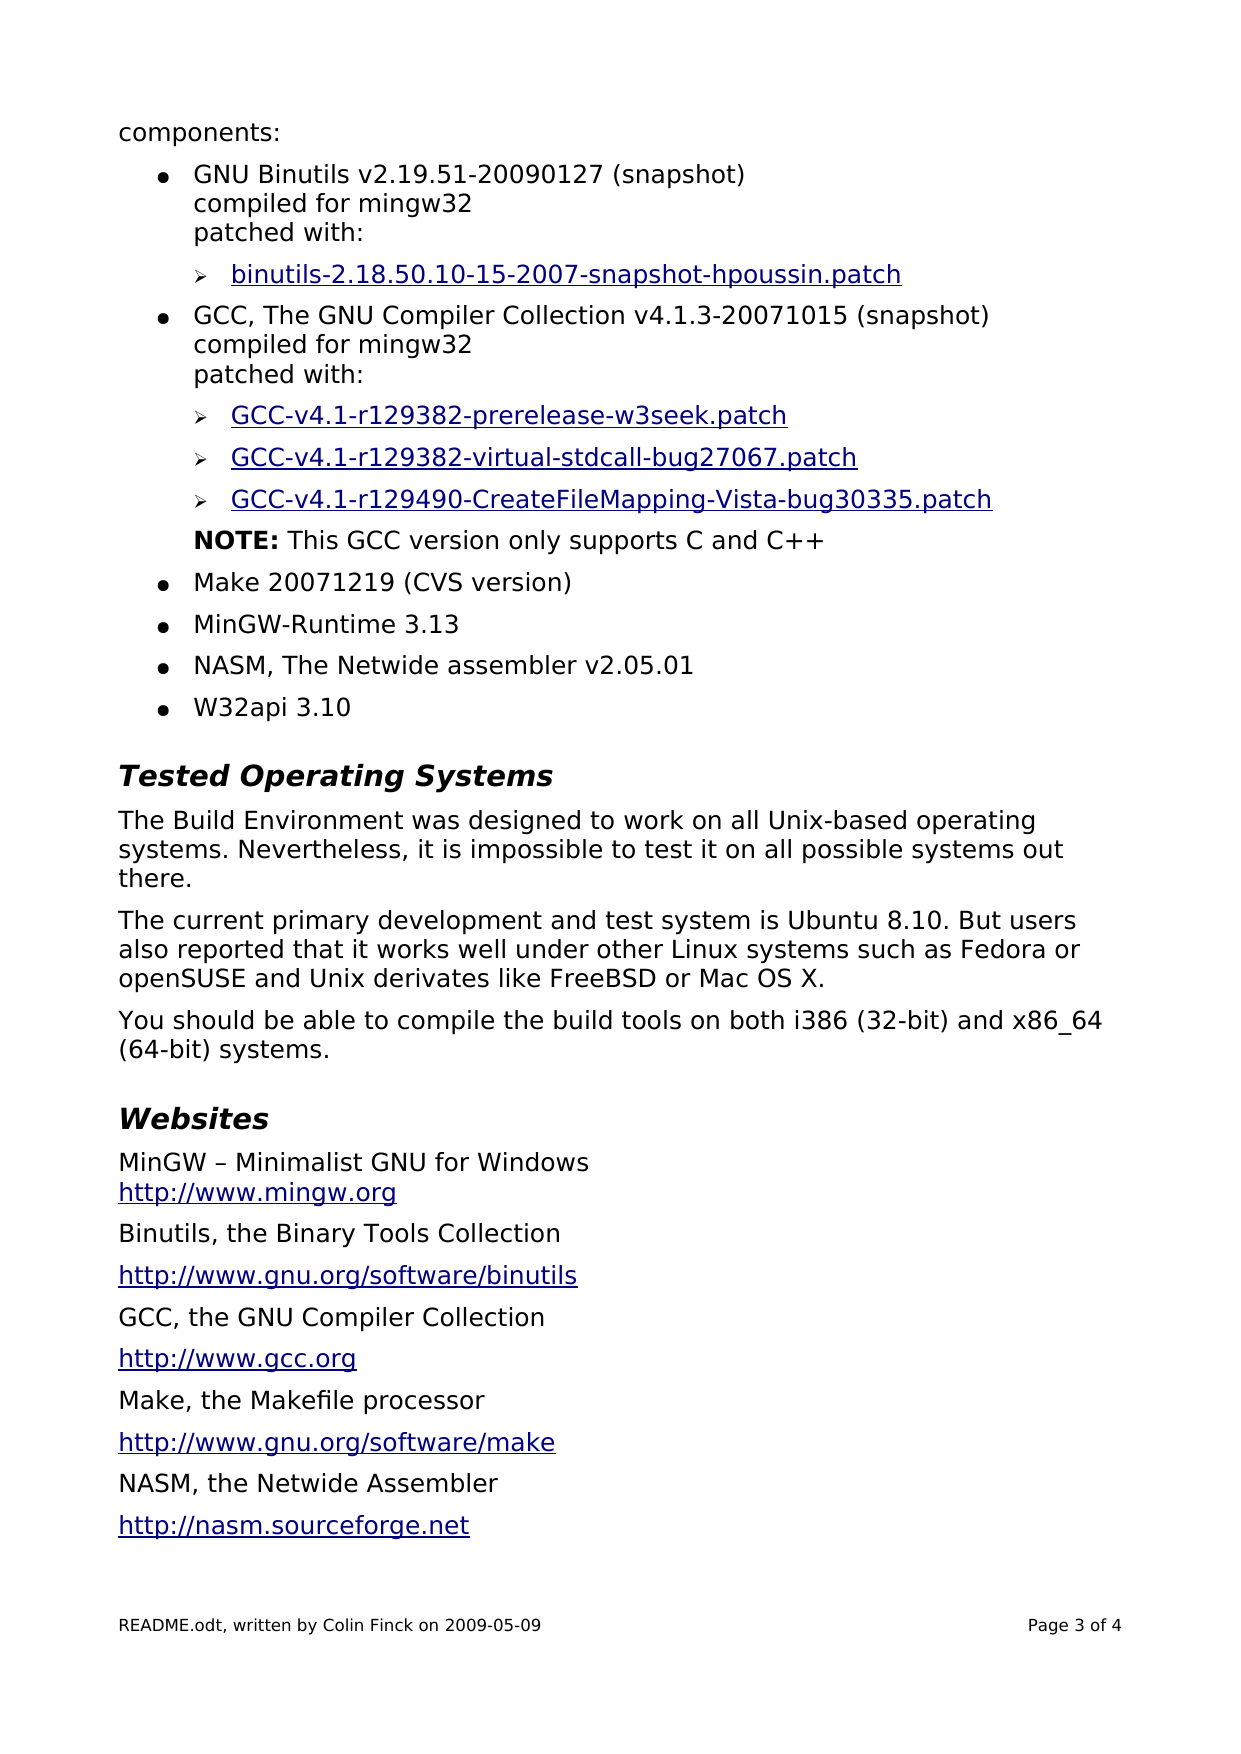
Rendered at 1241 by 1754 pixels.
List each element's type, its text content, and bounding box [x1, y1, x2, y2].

list GCC-v4.1-r129382-prerelease-w3seek.patch [193, 401, 1122, 431]
text http://www.gnu.org/software/binutils [118, 1261, 1122, 1290]
text http://nasm.sourceforge.net [118, 1511, 1122, 1540]
text components: [118, 118, 1122, 147]
list NOTE: This GCC version only supports C and C++ [156, 526, 1122, 556]
text You should be able to compile the build tools on both i386 (32-bit) and x86_64 (64-bit) systems. [118, 1006, 1122, 1064]
text NASM, the Netwide Assembler [118, 1469, 1122, 1498]
list GCC-v4.1-r129490-CreateFileMapping-Vista-bug30335.patch [193, 485, 1122, 514]
subtitle Tested Operating Systems [118, 760, 1122, 794]
text http://www.gcc.org [118, 1344, 1122, 1373]
list Make 20071219 (CVS version) [156, 568, 1122, 597]
text MinGW – Minimalist GNU for Windows http://www.mingw.org [118, 1148, 1122, 1207]
subtitle Websites [118, 1102, 1122, 1136]
list NASM, The Netwide assembler v2.05.01 [156, 651, 1122, 681]
text GCC, the GNU Compiler Collection [118, 1303, 1122, 1332]
list GCC-v4.1-r129382-virtual-stdcall-bug27067.patch [193, 443, 1122, 472]
text Binutils, the Binary Tools Collection [118, 1219, 1122, 1248]
text http://www.gnu.org/software/make [118, 1428, 1122, 1457]
text The current primary development and test system is Ubuntu 8.10. But users also reported that it works well under other Linux systems such as Fedora or openSUSE and Unix derivates like FreeBSD or Mac OS X. [118, 906, 1122, 994]
list MinGW-Runtime 3.13 [156, 610, 1122, 639]
text Make, the Makefile processor [118, 1386, 1122, 1415]
list GNU Binutils v2.19.51-20090127 (snapshot) compiled for mingw32 patched with: [156, 160, 1122, 247]
list W32api 3.10 [156, 693, 1122, 722]
list GCC, The GNU Compiler Collection v4.1.3-20071015 (snapshot) compiled for mingw32 patched with: [156, 301, 1122, 389]
list binutils-2.18.50.10-15-2007-snapshot-hpoussin.patch [193, 260, 1122, 289]
text The Build Environment was designed to work on all Unix-based operating systems. Nevertheless, it is impossible to test it on all possible systems out there. [118, 806, 1122, 894]
